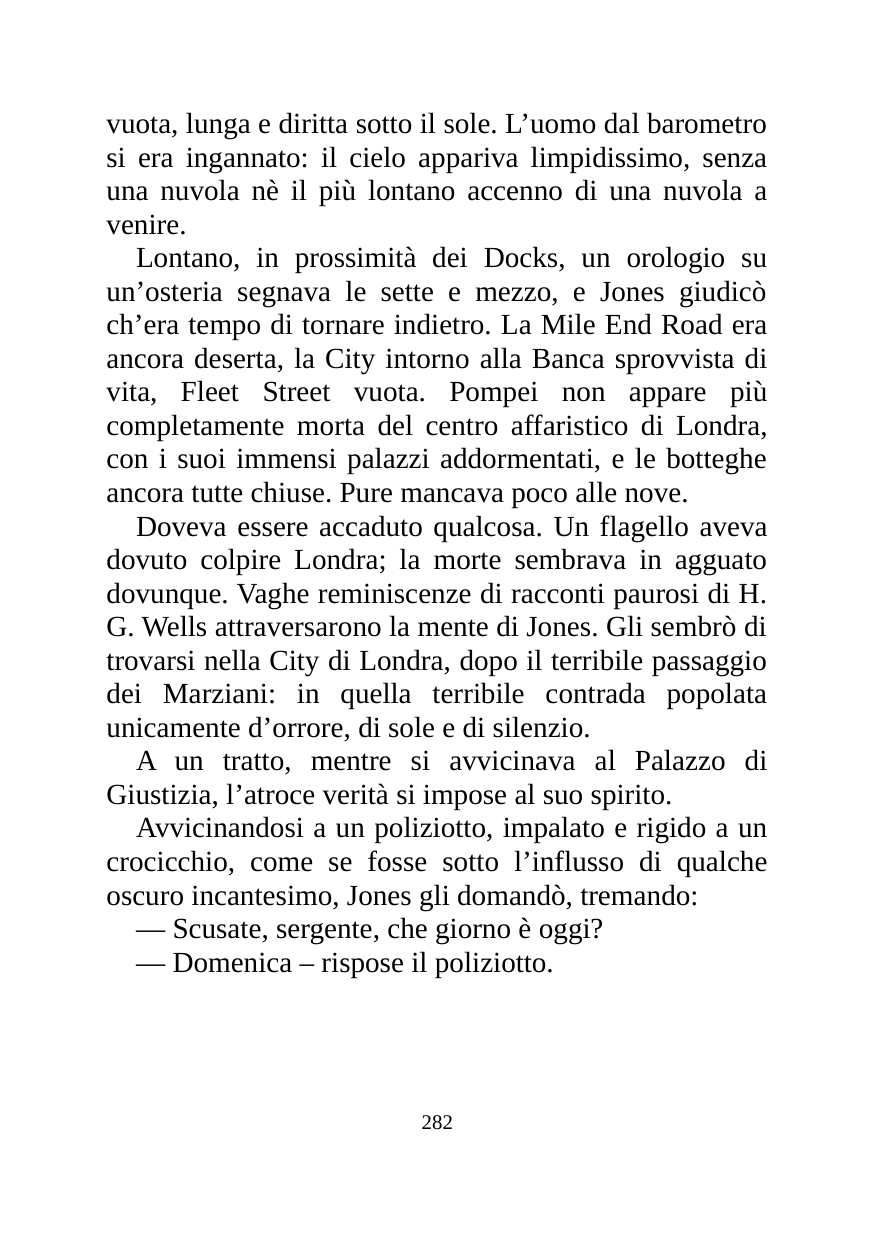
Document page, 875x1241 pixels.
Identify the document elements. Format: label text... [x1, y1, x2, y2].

text A un tratto, mentre si avvicinava al Palazzo di Giustizia, l’atroce verità si impose al suo spirito. [106, 743, 768, 811]
text — Scusate, sergente, che giorno è oggi? [106, 911, 768, 945]
text Avvicinandosi a un poliziotto, impalato e rigido a un crocicchio, come se fosse sotto l’influsso di qualche oscuro incantesimo, Jones gli domandò, tremando: [106, 811, 768, 911]
text vuota, lunga e diritta sotto il sole. L’uomo dal barometro si era ingannato: il cielo appariva limpidissimo, senza una nuvola nè il più lontano accenno di una nuvola a venire. [106, 106, 768, 240]
text — Domenica – rispose il poliziotto. [106, 945, 768, 978]
text Doveva essere accaduto qualcosa. Un flagello aveva dovuto colpire Londra; la morte sembrava in agguato dovunque. Vaghe reminiscenze di racconti paurosi di H. G. Wells attraversarono la mente di Jones. Gli sembrò di trovarsi nella City di Londra, dopo il terribile passaggio dei Marziani: in quella terribile contrada popolata unicamente d’orrore, di sole e di silenzio. [106, 509, 768, 743]
text Lontano, in prossimità dei Docks, un orologio su un’osteria segnava le sette e mezzo, e Jones giudicò ch’era tempo di tornare indietro. La Mile End Road era ancora deserta, la City intorno alla Banca sprovvista di vita, Fleet Street vuota. Pompei non appare più completamente morta del centro affaristico di Londra, con i suoi immensi palazzi addormentati, e le botteghe ancora tutte chiuse. Pure mancava poco alle nove. [106, 240, 768, 509]
